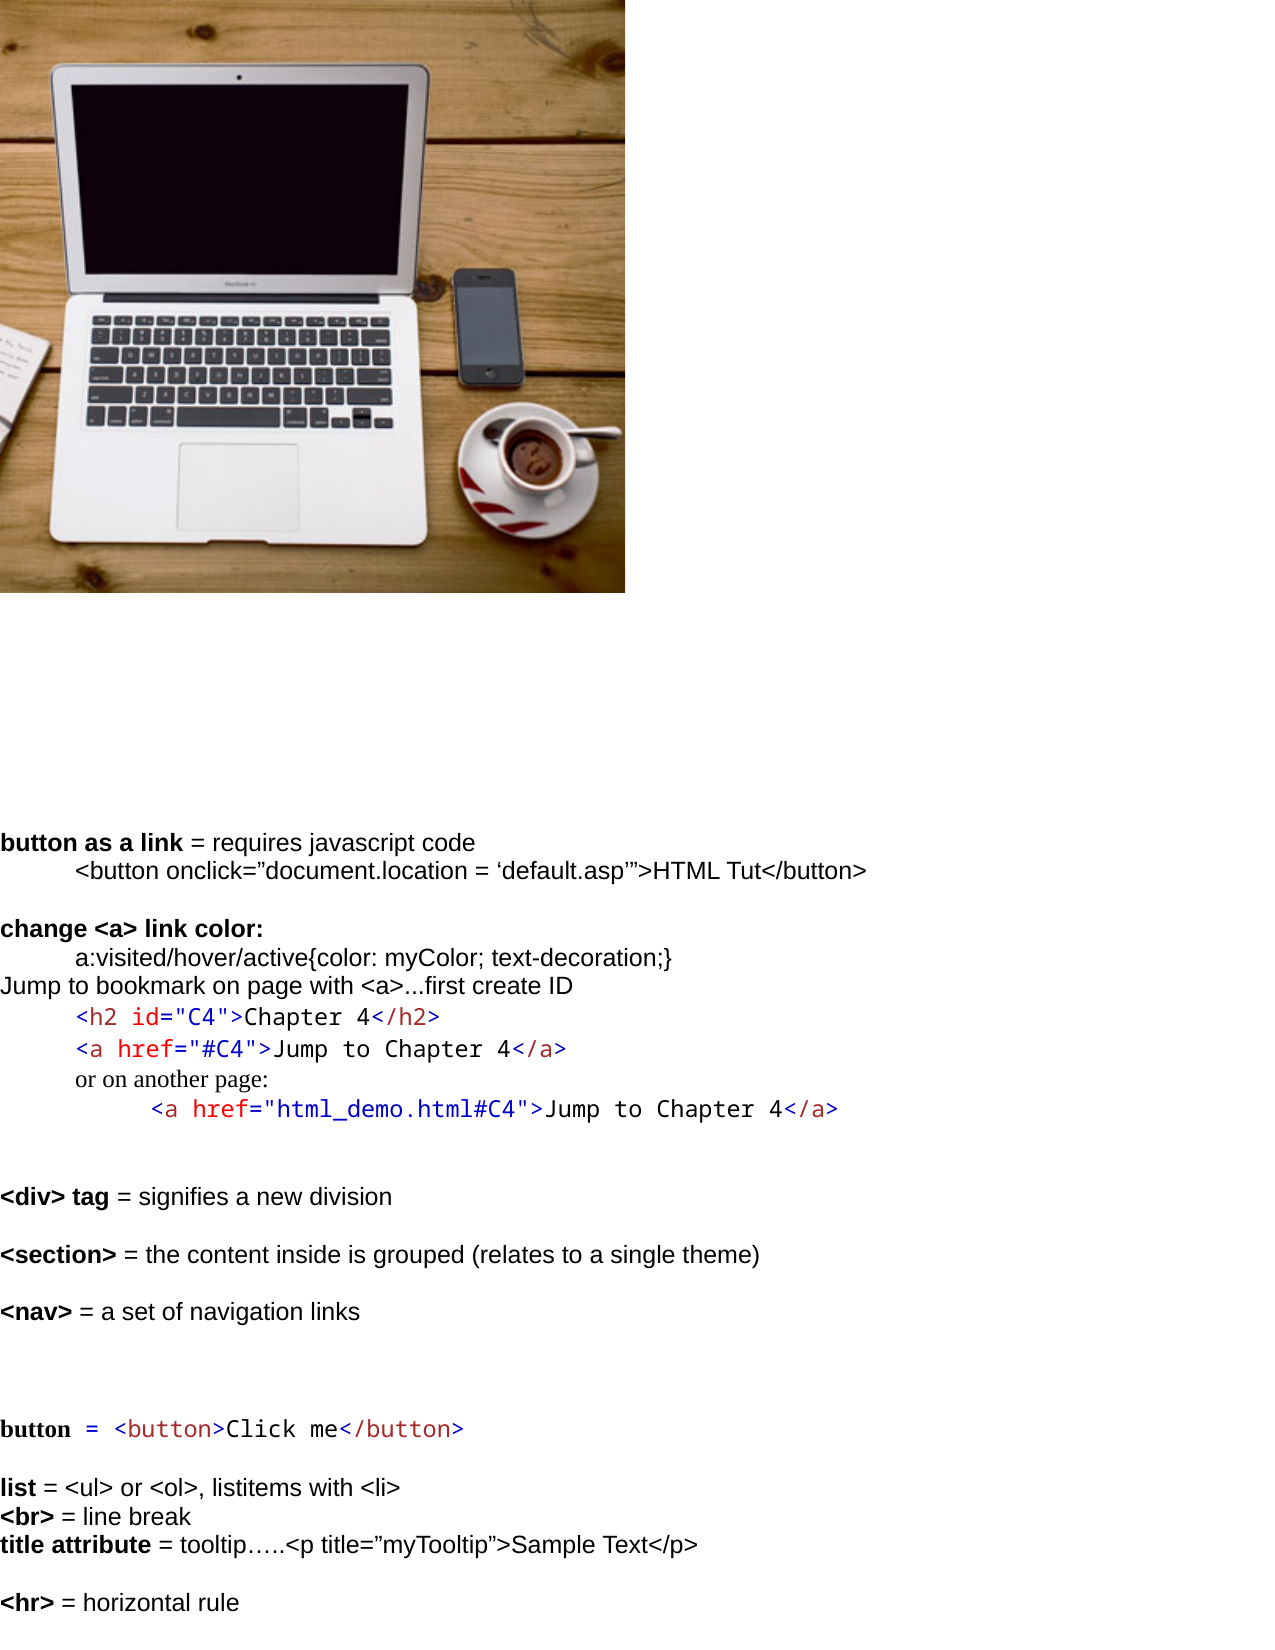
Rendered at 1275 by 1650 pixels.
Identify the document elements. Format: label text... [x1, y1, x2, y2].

text title attribute = tooltip…..<p title=”myTooltip”>Sample Text</p> [0, 1530, 1275, 1559]
picture [0, 0, 625, 593]
text a:visited/hover/active{color: myColor; text-decoration;} [0, 942, 1275, 971]
text <nav> = a set of navigation links [0, 1297, 1275, 1326]
text button as a link = requires javascript code [0, 827, 1275, 856]
text Jump to bookmark on page with <a>...first create ID [0, 971, 1275, 1000]
text <a href="#C4">Jump to Chapter 4</a> [0, 1032, 1275, 1064]
text change <a> link color: [0, 914, 1275, 942]
text list = <ul> or <ol>, listitems with <li> [0, 1473, 1275, 1502]
text <h2 id="C4">Chapter 4</h2> [0, 1000, 1275, 1032]
text button = <button>Click me</button> [0, 1412, 1275, 1444]
text <button onclick=”document.location = ‘default.asp’”>HTML Tut</button> [0, 856, 1275, 885]
text <section> = the content inside is grouped (relates to a single theme) [0, 1240, 1275, 1268]
text <br> = line break [0, 1502, 1275, 1530]
text <div> tag = signifies a new division [0, 1182, 1275, 1211]
text <hr> = horizontal rule [0, 1588, 1275, 1617]
text or on another page: [0, 1064, 1275, 1093]
text <a href="html_demo.html#C4">Jump to Chapter 4</a> [0, 1093, 1275, 1125]
